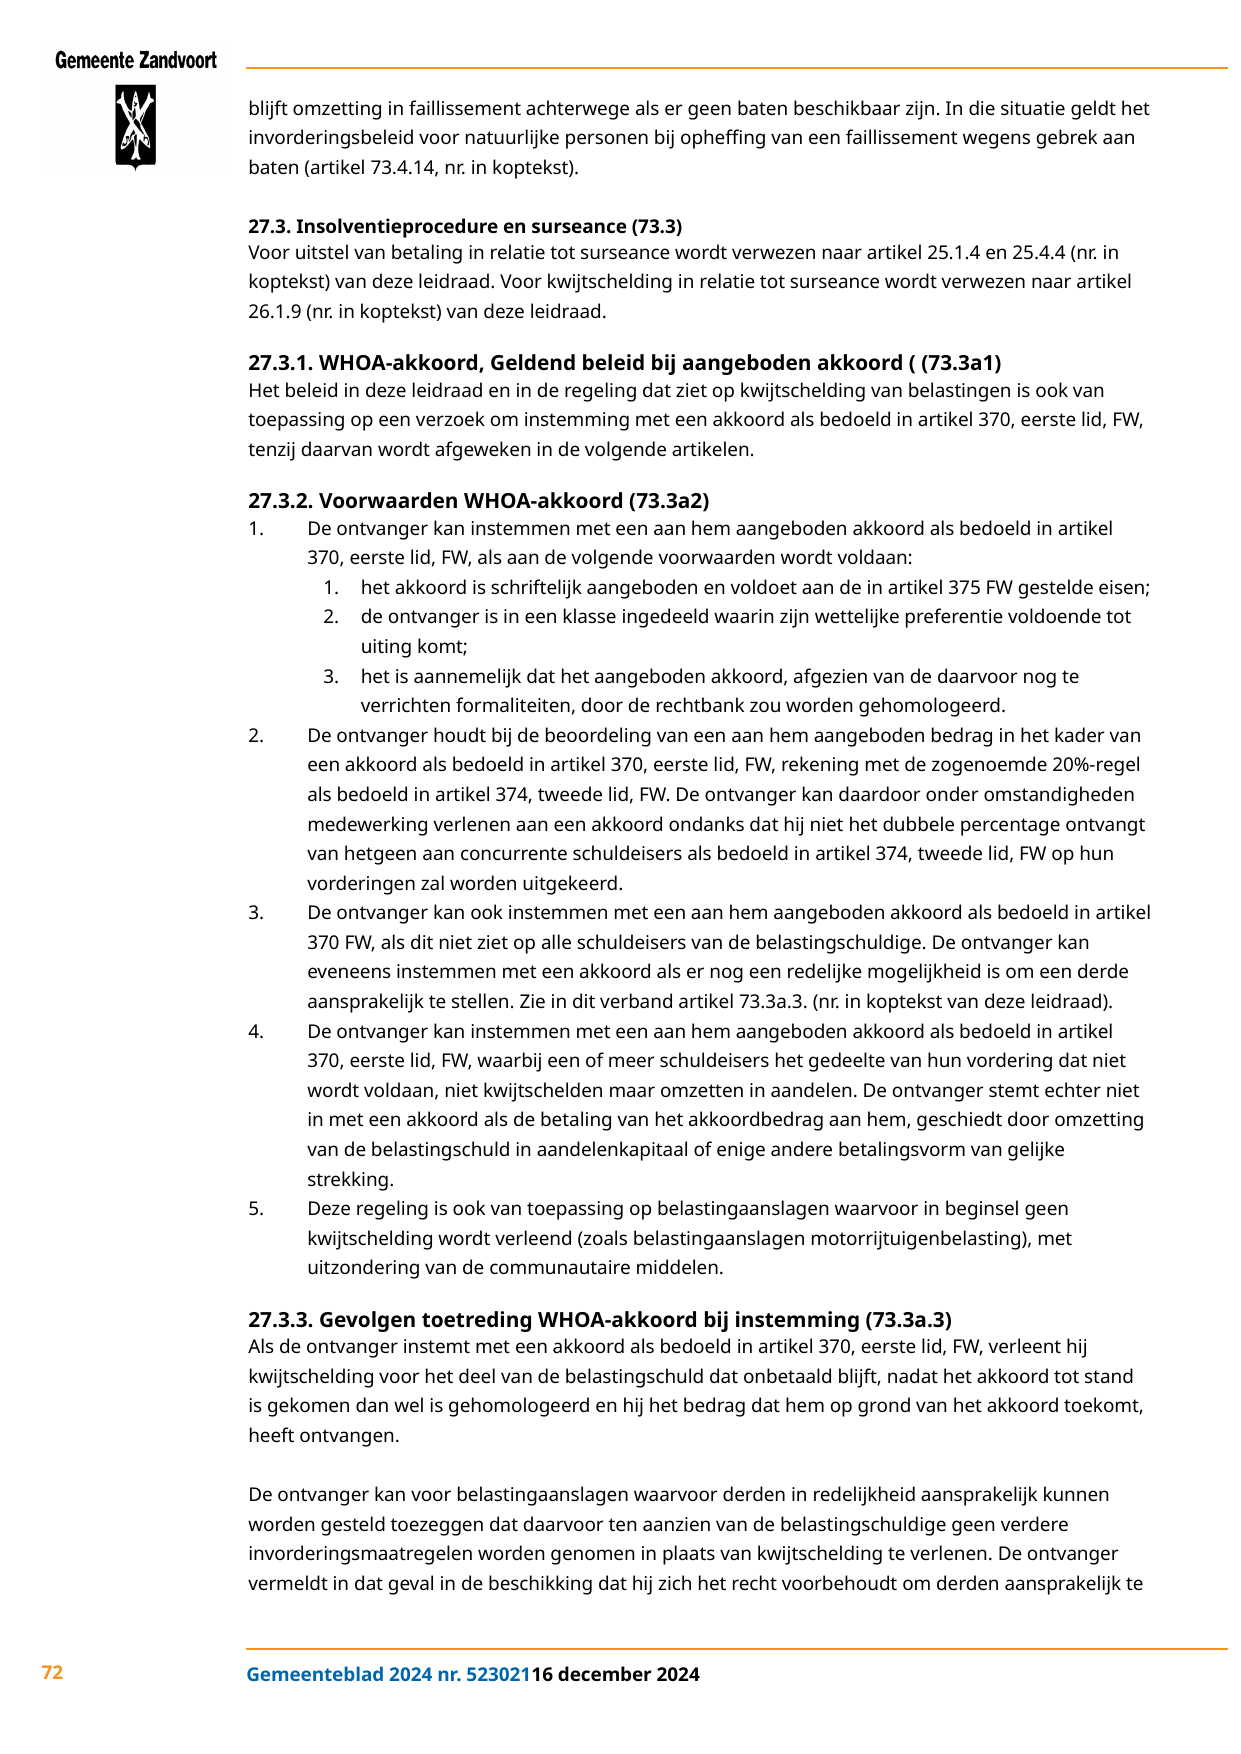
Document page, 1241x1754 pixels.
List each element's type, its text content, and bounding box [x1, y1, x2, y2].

text 27.3.3. Gevolgen toetreding WHOA-akkoord bij instemming (73.3a.3) [248, 1305, 1152, 1333]
list De ontvanger kan instemmen met een aan hem aangeboden akkoord als bedoeld in artikel 370, eerste lid, FW, als aan de volgende voorwaarden wordt voldaan: [248, 515, 1152, 570]
text Als de ontvanger instemt met een akkoord als bedoeld in artikel 370, eerste lid, FW, verleent hij kwijtschelding voor het deel van de belastingschuld dat onbetaald blijft, nadat het akkoord tot stand is gekomen dan wel is gehomologeerd en hij het bedrag dat hem op grond van het akkoord toekomt, heeft ontvangen. [248, 1333, 1152, 1448]
text Het beleid in deze leidraad en in de regeling dat ziet op kwijtschelding van belastingen is ook van toepassing op een verzoek om instemming met een akkoord als bedoeld in artikel 370, eerste lid, FW, tenzij daarvan wordt afgeweken in de volgende artikelen. [248, 377, 1152, 462]
list het is aannemelijk dat het aangeboden akkoord, afgezien van de daarvoor nog te verrichten formaliteiten, door de rechtbank zou worden gehomologeerd. [323, 663, 1152, 718]
list De ontvanger houdt bij de beoordeling van een aan hem aangeboden bedrag in het kader van een akkoord als bedoeld in artikel 370, eerste lid, FW, rekening met de zogenoemde 20%-regel als bedoeld in artikel 374, tweede lid, FW. De ontvanger kan daardoor onder omstandigheden medewerking verlenen aan een akkoord ondanks dat hij niet het dubbele percentage ontvangt van hetgeen aan concurrente schuldeisers als bedoeld in artikel 374, tweede lid, FW op hun vorderingen zal worden uitgekeerd. [248, 722, 1152, 896]
text Voor uitstel van betaling in relatie tot surseance wordt verwezen naar artikel 25.1.4 en 25.4.4 (nr. in koptekst) van deze leidraad. Voor kwijtschelding in relatie tot surseance wordt verwezen naar artikel 26.1.9 (nr. in koptekst) van deze leidraad. [248, 239, 1152, 324]
list De ontvanger kan ook instemmen met een aan hem aangeboden akkoord als bedoeld in artikel 370 FW, als dit niet ziet op alle schuldeisers van de belastingschuldige. De ontvanger kan eveneens instemmen met een akkoord als er nog een redelijke mogelijkheid is om een derde aansprakelijk te stellen. Zie in dit verband artikel 73.3a.3. (nr. in koptekst van deze leidraad). [248, 899, 1152, 1014]
text 27.3.2. Voorwaarden WHOA-akkoord (73.3a2) [248, 486, 1152, 515]
picture [41, 47, 231, 172]
list De ontvanger kan instemmen met een aan hem aangeboden akkoord als bedoeld in artikel 370, eerste lid, FW, waarbij een of meer schuldeisers het gedeelte van hun vordering dat niet wordt voldaan, niet kwijtschelden maar omzetten in aandelen. De ontvanger stemt echter niet in met een akkoord als de betaling van het akkoordbedrag aan hem, geschiedt door omzetting van de belastingschuld in aandelenkapitaal of enige andere betalingsvorm van gelijke strekking. [248, 1018, 1152, 1191]
text 27.3. Insolventieprocedure en surseance (73.3) [248, 213, 1152, 239]
list Deze regeling is ook van toepassing op belastingaanslagen waarvoor in beginsel geen kwijtschelding wordt verleend (zoals belastingaanslagen motorrijtuigenbelasting), met uitzondering van de communautaire middelen. [248, 1195, 1152, 1280]
list de ontvanger is in een klasse ingedeeld waarin zijn wettelijke preferentie voldoende tot uiting komt; [323, 604, 1152, 659]
text 27.3.1. WHOA-akkoord, Geldend beleid bij aangeboden akkoord ( (73.3a1) [248, 348, 1152, 377]
text blijft omzetting in faillissement achterwege als er geen baten beschikbaar zijn. In die situatie geldt het invorderingsbeleid voor natuurlijke personen bij opheffing van een faillissement wegens gebrek aan baten (artikel 73.4.14, nr. in koptekst). [248, 95, 1152, 180]
text De ontvanger kan voor belastingaanslagen waarvoor derden in redelijkheid aansprakelijk kunnen worden gesteld toezeggen dat daarvoor ten aanzien van de belastingschuldige geen verdere invorderingsmaatregelen worden genomen in plaats van kwijtschelding te verlenen. De ontvanger vermeldt in dat geval in de beschikking dat hij zich het recht voorbehoudt om derden aansprakelijk te [248, 1481, 1152, 1596]
list het akkoord is schriftelijk aangeboden en voldoet aan de in artikel 375 FW gestelde eisen; [323, 574, 1152, 600]
